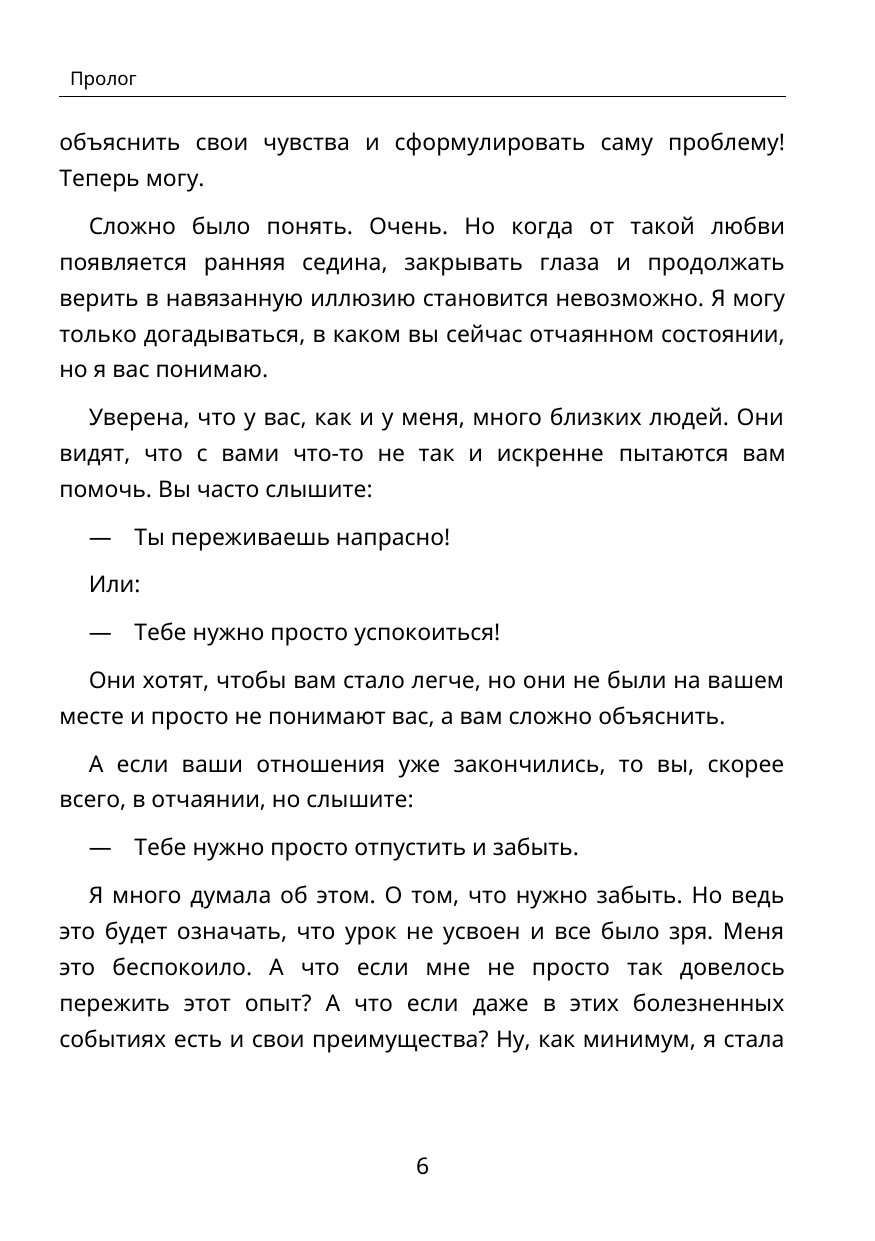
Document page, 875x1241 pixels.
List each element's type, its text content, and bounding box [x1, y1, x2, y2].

list Ты переживаешь напрасно! [59, 521, 786, 552]
text Они хотят, чтобы вам стало легче, но они не были на вашем месте и просто не понимают вас, а вам сложно объяснить. [59, 664, 786, 731]
text объяснить свои чувства и сформулировать саму проблему! Теперь могу. [59, 126, 786, 193]
text Или: [59, 568, 786, 600]
text А если ваши отношения уже закончились, то вы, скорее всего, в отчаянии, но слышите: [59, 747, 786, 815]
text Я много думала об этом. О том, что нужно забыть. Но ведь это будет означать, что урок не усвоен и все было зря. Меня это беспокоило. А что если мне не просто так довелось пережить этот опыт? А что если даже в этих болезненных событиях есть и свои преимущества? Ну, как минимум, я стала [59, 879, 786, 1054]
text Уверена, что у вас, как и у меня, много близких людей. Они видят, что с вами что-то не так и искренне пытаются вам помочь. Вы часто слышите: [59, 401, 786, 504]
list Тебе нужно просто отпустить и забыть. [59, 831, 786, 862]
text Сложно было понять. Очень. Но когда от такой любви появляется ранняя седина, закрывать глаза и продолжать верить в навязанную иллюзию становится невозможно. Я могу только догадываться, в каком вы сейчас отчаянном состоянии, но я вас понимаю. [59, 210, 786, 385]
list Тебе нужно просто успокоиться! [59, 616, 786, 647]
